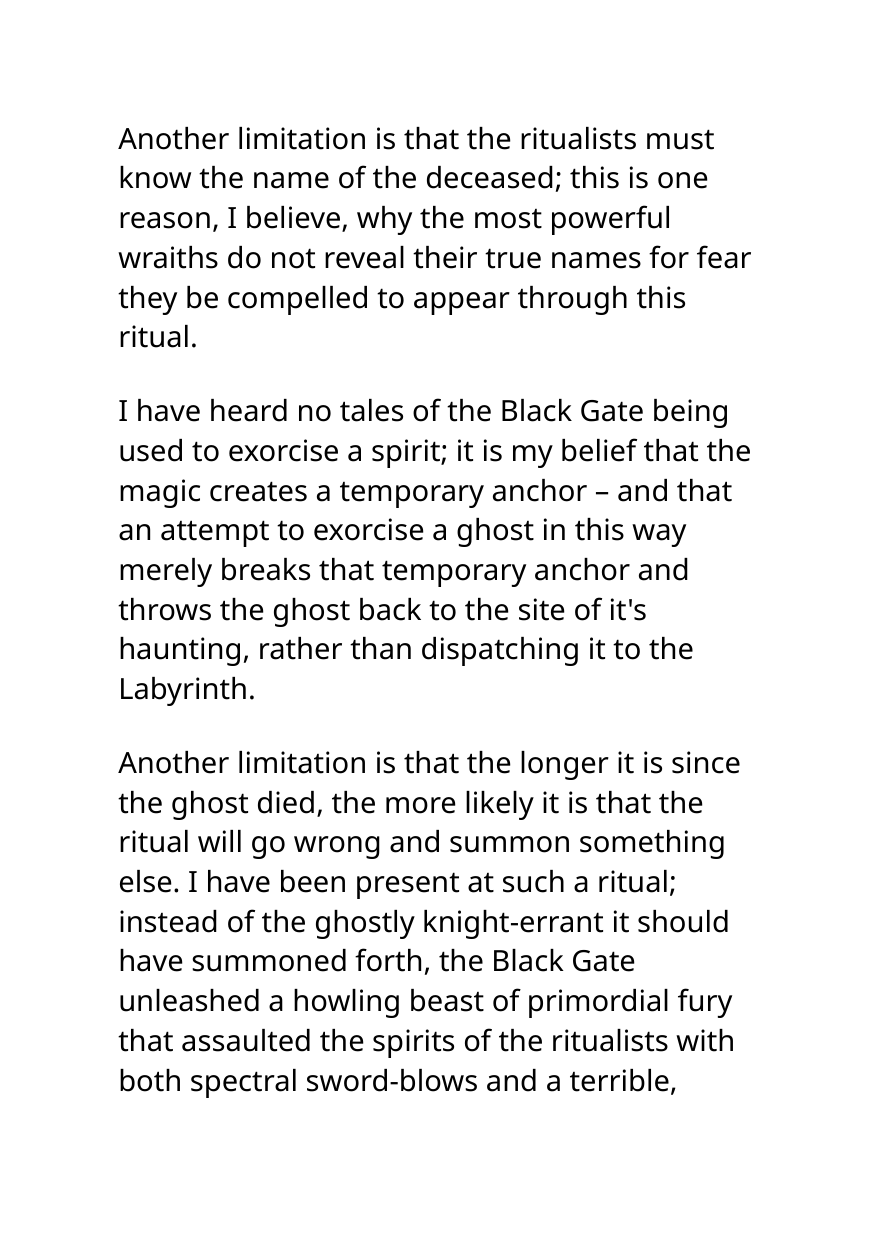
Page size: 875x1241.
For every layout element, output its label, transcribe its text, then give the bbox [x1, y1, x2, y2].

text Another limitation is that the longer it is since the ghost died, the more likely it is that the ritual will go wrong and summon something else. I have been present at such a ritual; instead of the ghostly knight-errant it should have summoned forth, the Black Gate unleashed a howling beast of primordial fury that assaulted the spirits of the ritualists with both spectral sword-blows and a terrible, [118, 742, 756, 1099]
text I have heard no tales of the Black Gate being used to exorcise a spirit; it is my belief that the magic creates a temporary anchor – and that an attempt to exorcise a ghost in this way merely breaks that temporary anchor and throws the ghost back to the site of it's haunting, rather than dispatching it to the Labyrinth. [118, 391, 756, 708]
text Another limitation is that the ritualists must know the name of the deceased; this is one reason, I believe, why the most powerful wraiths do not reveal their true names for fear they be compelled to appear through this ritual. [118, 118, 756, 356]
